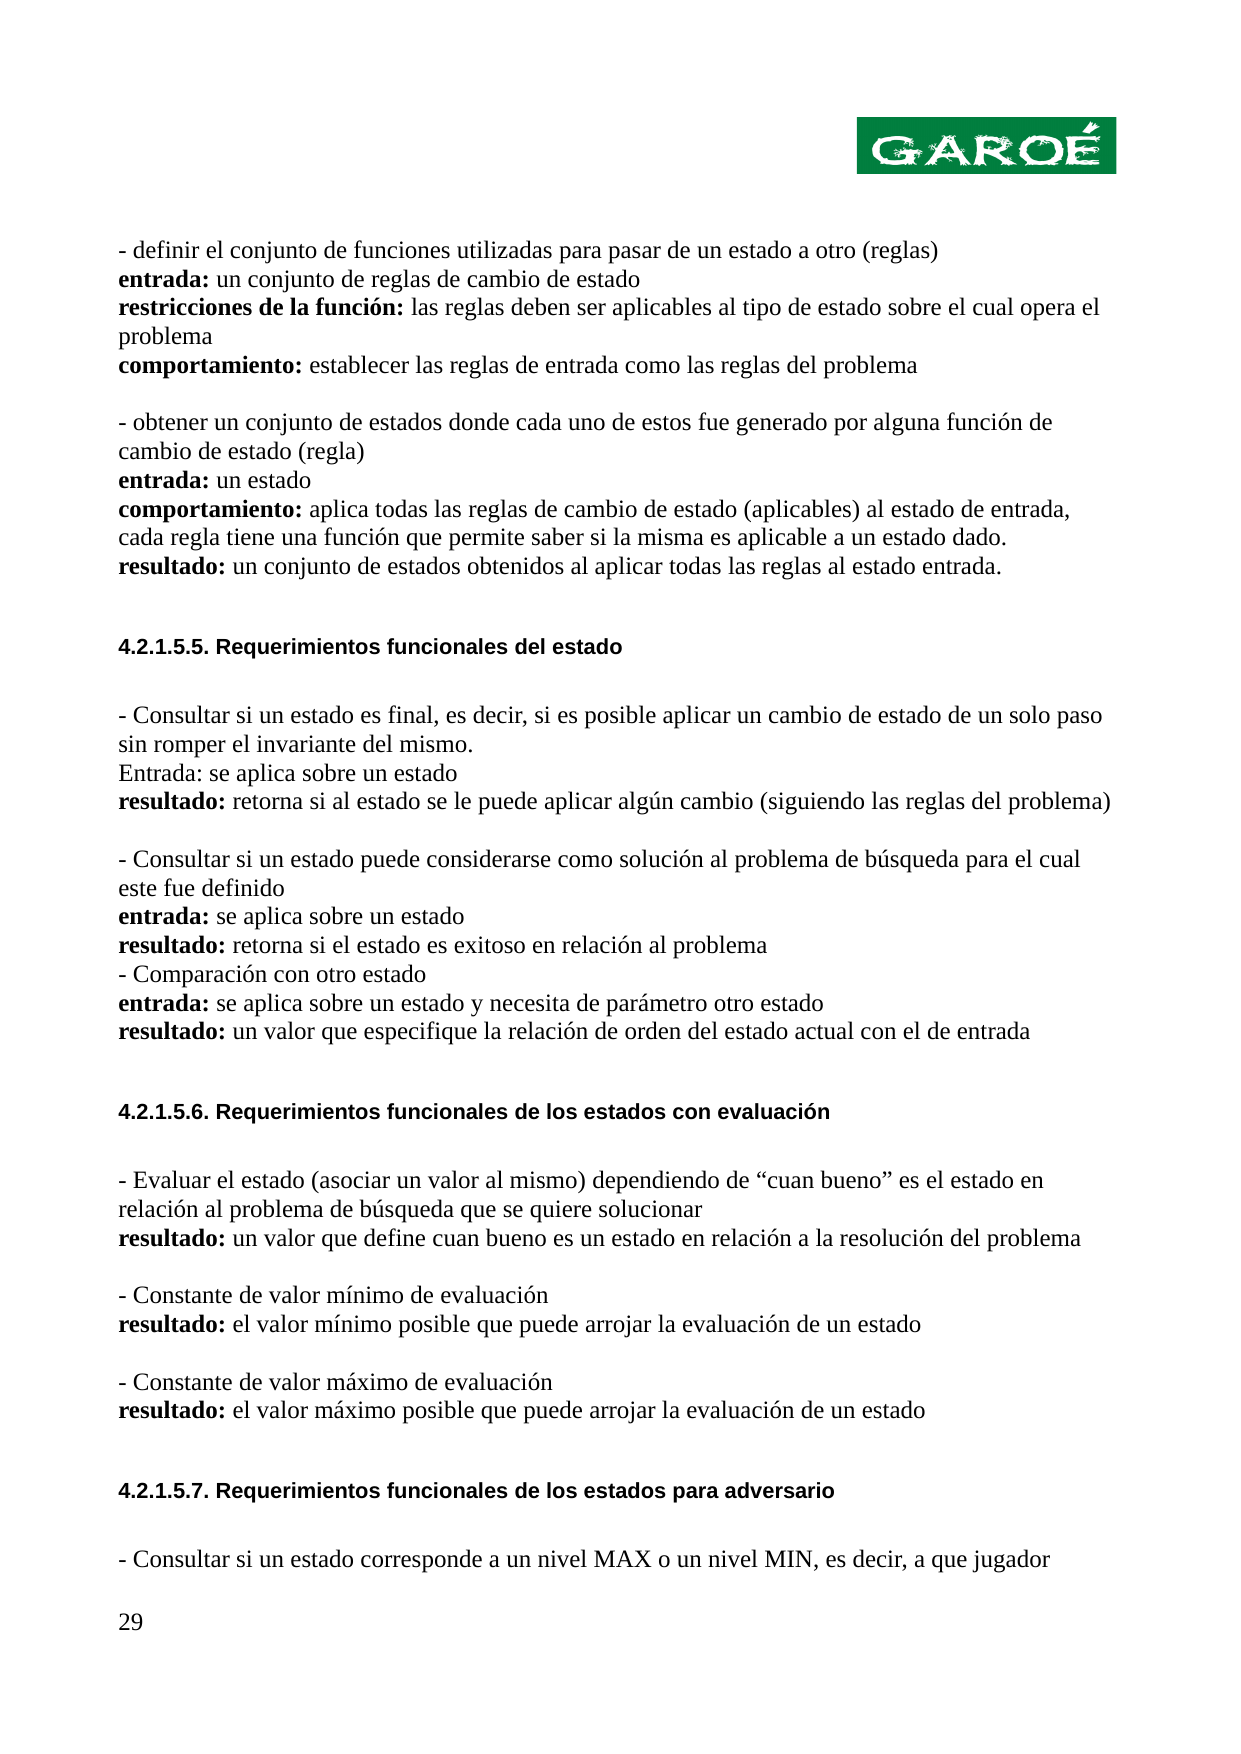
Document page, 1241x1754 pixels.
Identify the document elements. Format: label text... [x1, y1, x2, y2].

text resultado: un valor que define cuan bueno es un estado en relación a la resolución del problema [118, 1223, 1122, 1252]
picture [856, 117, 1117, 174]
text - Evaluar el estado (asociar un valor al mismo) dependiendo de “cuan bueno” es el estado en relación al problema de búsqueda que se quiere solucionar [118, 1165, 1122, 1223]
text comportamiento: establecer las reglas de entrada como las reglas del problema [118, 350, 1122, 379]
text entrada: un conjunto de reglas de cambio de estado [118, 264, 1122, 292]
text restricciones de la función: las reglas deben ser aplicables al tipo de estado sobre el cual opera el problema [118, 292, 1122, 350]
text comportamiento: aplica todas las reglas de cambio de estado (aplicables) al estado de entrada, cada regla tiene una función que permite saber si la misma es aplicable a un estado dado. [118, 494, 1122, 551]
subtitle 4.2.1.5.7. Requerimientos funcionales de los estados para adversario [118, 1478, 1122, 1503]
text - Consultar si un estado puede considerarse como solución al problema de búsqueda para el cual este fue definido entrada: se aplica sobre un estado [118, 844, 1122, 930]
text - Constante de valor máximo de evaluación [118, 1338, 1122, 1395]
text resultado: un valor que especifique la relación de orden del estado actual con el de entrada [118, 1016, 1122, 1045]
text - Constante de valor mínimo de evaluación resultado: el valor mínimo posible que puede arrojar la evaluación de un estado [118, 1280, 1122, 1338]
text - Consultar si un estado corresponde a un nivel MAX o un nivel MIN, es decir, a que jugador [118, 1544, 1122, 1573]
subtitle 4.2.1.5.6. Requerimientos funcionales de los estados con evaluación [118, 1099, 1122, 1124]
text resultado: el valor máximo posible que puede arrojar la evaluación de un estado [118, 1395, 1122, 1424]
text Entrada: se aplica sobre un estado resultado: retorna si al estado se le puede aplicar algún cambio (siguiendo las reglas del problema) [118, 758, 1122, 844]
text - definir el conjunto de funciones utilizadas para pasar de un estado a otro (reglas) [118, 235, 1122, 264]
subtitle 4.2.1.5.5. Requerimientos funcionales del estado [118, 634, 1122, 659]
text resultado: un conjunto de estados obtenidos al aplicar todas las reglas al estado entrada. [118, 551, 1122, 580]
text - obtener un conjunto de estados donde cada uno de estos fue generado por alguna función de cambio de estado (regla) entrada: un estado [118, 407, 1122, 494]
text entrada: se aplica sobre un estado y necesita de parámetro otro estado [118, 988, 1122, 1016]
text resultado: retorna si el estado es exitoso en relación al problema - Comparación con otro estado [118, 930, 1122, 988]
text - Consultar si un estado es final, es decir, si es posible aplicar un cambio de estado de un solo paso sin romper el invariante del mismo. [118, 700, 1122, 758]
